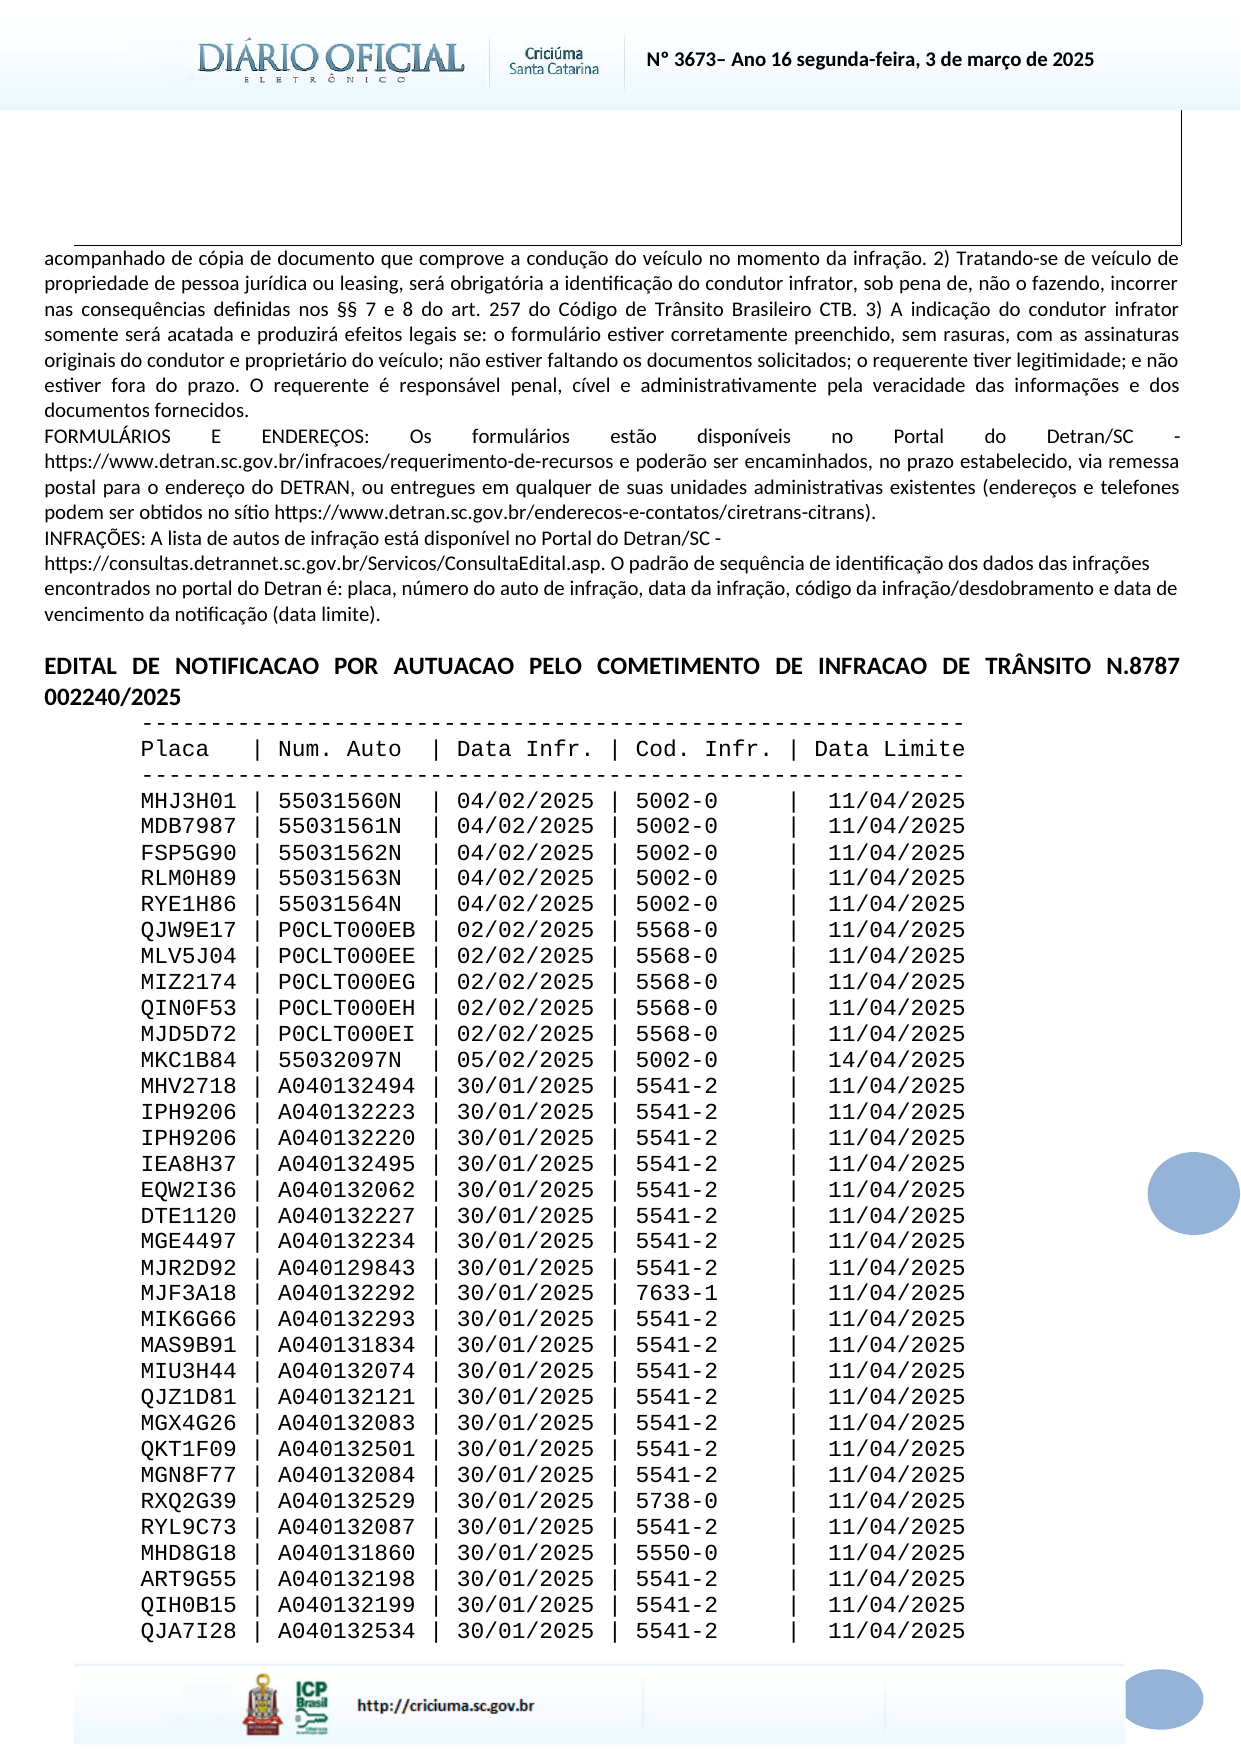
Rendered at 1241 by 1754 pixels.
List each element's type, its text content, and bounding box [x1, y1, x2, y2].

text MIK6G66 | A040132293 | 30/01/2025 | 5541-2 | 11/04/2025 [44, 1308, 1181, 1334]
text EQW2I36 | A040132062 | 30/01/2025 | 5541-2 | 11/04/2025 [44, 1178, 1150, 1204]
text QJA7I28 | A040132534 | 30/01/2025 | 5541-2 | 11/04/2025 [44, 1619, 1181, 1645]
text RLM0H89 | 55031563N | 04/02/2025 | 5002-0 | 11/04/2025 [44, 867, 1181, 893]
text INFRAÇÕES: A lista de autos de infração está disponível no Portal do Detran/SC - https://consultas.detrannet.sc.gov.br/Servicos/ConsultaEdital.asp. O padrão de sequência de identificação dos dados das infrações encontrados no portal do Detran é: placa, número do auto de infração, data da infração, código da infração/desdobramento e data de vencimento da notificação (data limite). [44, 525, 1181, 626]
text IPH9206 | A040132220 | 30/01/2025 | 5541-2 | 11/04/2025 [44, 1126, 1181, 1152]
text MJR2D92 | A040129843 | 30/01/2025 | 5541-2 | 11/04/2025 [44, 1256, 1181, 1282]
text MGN8F77 | A040132084 | 30/01/2025 | 5541-2 | 11/04/2025 [44, 1463, 1181, 1489]
text EDITAL DE NOTIFICACAO POR AUTUACAO PELO COMETIMENTO DE INFRACAO DE TRÂNSITO N.8787 002240/2025 [44, 626, 1181, 711]
text acompanhado de cópia de documento que comprove a condução do veículo no momento da infração. 2) Tratando-se de veículo de propriedade de pessoa jurídica ou leasing, será obrigatória a identificação do condutor infrator, sob pena de, não o fazendo, incorrer nas consequências definidas nos §§ 7 e 8 do art. 257 do Código de Trânsito Brasileiro CTB. 3) A indicação do condutor infrator somente será acatada e produzirá efeitos legais se: o formulário estiver corretamente preenchido, sem rasuras, com as assinaturas originais do condutor e proprietário do veículo; não estiver faltando os documentos solicitados; o requerente tiver legitimidade; e não estiver fora do prazo. O requerente é responsável penal, cível e administrativamente pela veracidade das informações e dos documentos fornecidos. [44, 245, 1181, 423]
text MIZ2174 | P0CLT000EG | 02/02/2025 | 5568-0 | 11/04/2025 [44, 971, 1181, 996]
text MAS9B91 | A040131834 | 30/01/2025 | 5541-2 | 11/04/2025 [44, 1334, 1181, 1359]
text QIN0F53 | P0CLT000EH | 02/02/2025 | 5568-0 | 11/04/2025 [44, 996, 1181, 1022]
text Placa | Num. Auto | Data Infr. | Cod. Infr. | Data Limite [44, 737, 1181, 763]
text QKT1F09 | A040132501 | 30/01/2025 | 5541-2 | 11/04/2025 [44, 1437, 1181, 1463]
text RYL9C73 | A040132087 | 30/01/2025 | 5541-2 | 11/04/2025 [44, 1515, 1181, 1541]
text MJF3A18 | A040132292 | 30/01/2025 | 7633-1 | 11/04/2025 [44, 1282, 1181, 1308]
text MIU3H44 | A040132074 | 30/01/2025 | 5541-2 | 11/04/2025 [44, 1359, 1181, 1386]
text IEA8H37 | A040132495 | 30/01/2025 | 5541-2 | 11/04/2025 [44, 1152, 1181, 1178]
text QIH0B15 | A040132199 | 30/01/2025 | 5541-2 | 11/04/2025 [44, 1593, 1181, 1619]
text MDB7987 | 55031561N | 04/02/2025 | 5002-0 | 11/04/2025 [44, 815, 1181, 841]
text FORMULÁRIOS E ENDEREÇOS: Os formulários estão disponíveis no Portal do Detran/SC - https://www.detran.sc.gov.br/infracoes/requerimento-de-recursos e poderão ser encaminhados, no prazo estabelecido, via remessa postal para o endereço do DETRAN, ou entregues em qualquer de suas unidades administrativas existentes (endereços e telefones podem ser obtidos no sítio https://www.detran.sc.gov.br/enderecos-e-contatos/ciretrans-citrans). [44, 423, 1181, 525]
text RYE1H86 | 55031564N | 04/02/2025 | 5002-0 | 11/04/2025 [44, 893, 1181, 919]
text MHJ3H01 | 55031560N | 04/02/2025 | 5002-0 | 11/04/2025 [44, 789, 1181, 815]
text ART9G55 | A040132198 | 30/01/2025 | 5541-2 | 11/04/2025 [44, 1567, 1181, 1593]
text MLV5J04 | P0CLT000EE | 02/02/2025 | 5568-0 | 11/04/2025 [44, 944, 1181, 971]
text MHV2718 | A040132494 | 30/01/2025 | 5541-2 | 11/04/2025 [44, 1074, 1181, 1100]
text QJZ1D81 | A040132121 | 30/01/2025 | 5541-2 | 11/04/2025 [44, 1386, 1181, 1411]
text ------------------------------------------------------------ [44, 763, 1181, 789]
text MGE4497 | A040132234 | 30/01/2025 | 5541-2 | 11/04/2025 [44, 1230, 1181, 1256]
text IPH9206 | A040132223 | 30/01/2025 | 5541-2 | 11/04/2025 [44, 1100, 1181, 1126]
text MJD5D72 | P0CLT000EI | 02/02/2025 | 5568-0 | 11/04/2025 [44, 1022, 1181, 1048]
text MHD8G18 | A040131860 | 30/01/2025 | 5550-0 | 11/04/2025 [44, 1541, 1181, 1567]
text MGX4G26 | A040132083 | 30/01/2025 | 5541-2 | 11/04/2025 [44, 1411, 1181, 1437]
text QJW9E17 | P0CLT000EB | 02/02/2025 | 5568-0 | 11/04/2025 [44, 919, 1181, 944]
text MKC1B84 | 55032097N | 05/02/2025 | 5002-0 | 14/04/2025 [44, 1048, 1181, 1074]
text FSP5G90 | 55031562N | 04/02/2025 | 5002-0 | 11/04/2025 [44, 841, 1181, 867]
text ------------------------------------------------------------ [44, 711, 1181, 737]
text DTE1120 | A040132227 | 30/01/2025 | 5541-2 | 11/04/2025 [44, 1204, 1169, 1230]
text RXQ2G39 | A040132529 | 30/01/2025 | 5738-0 | 11/04/2025 [44, 1489, 1181, 1515]
